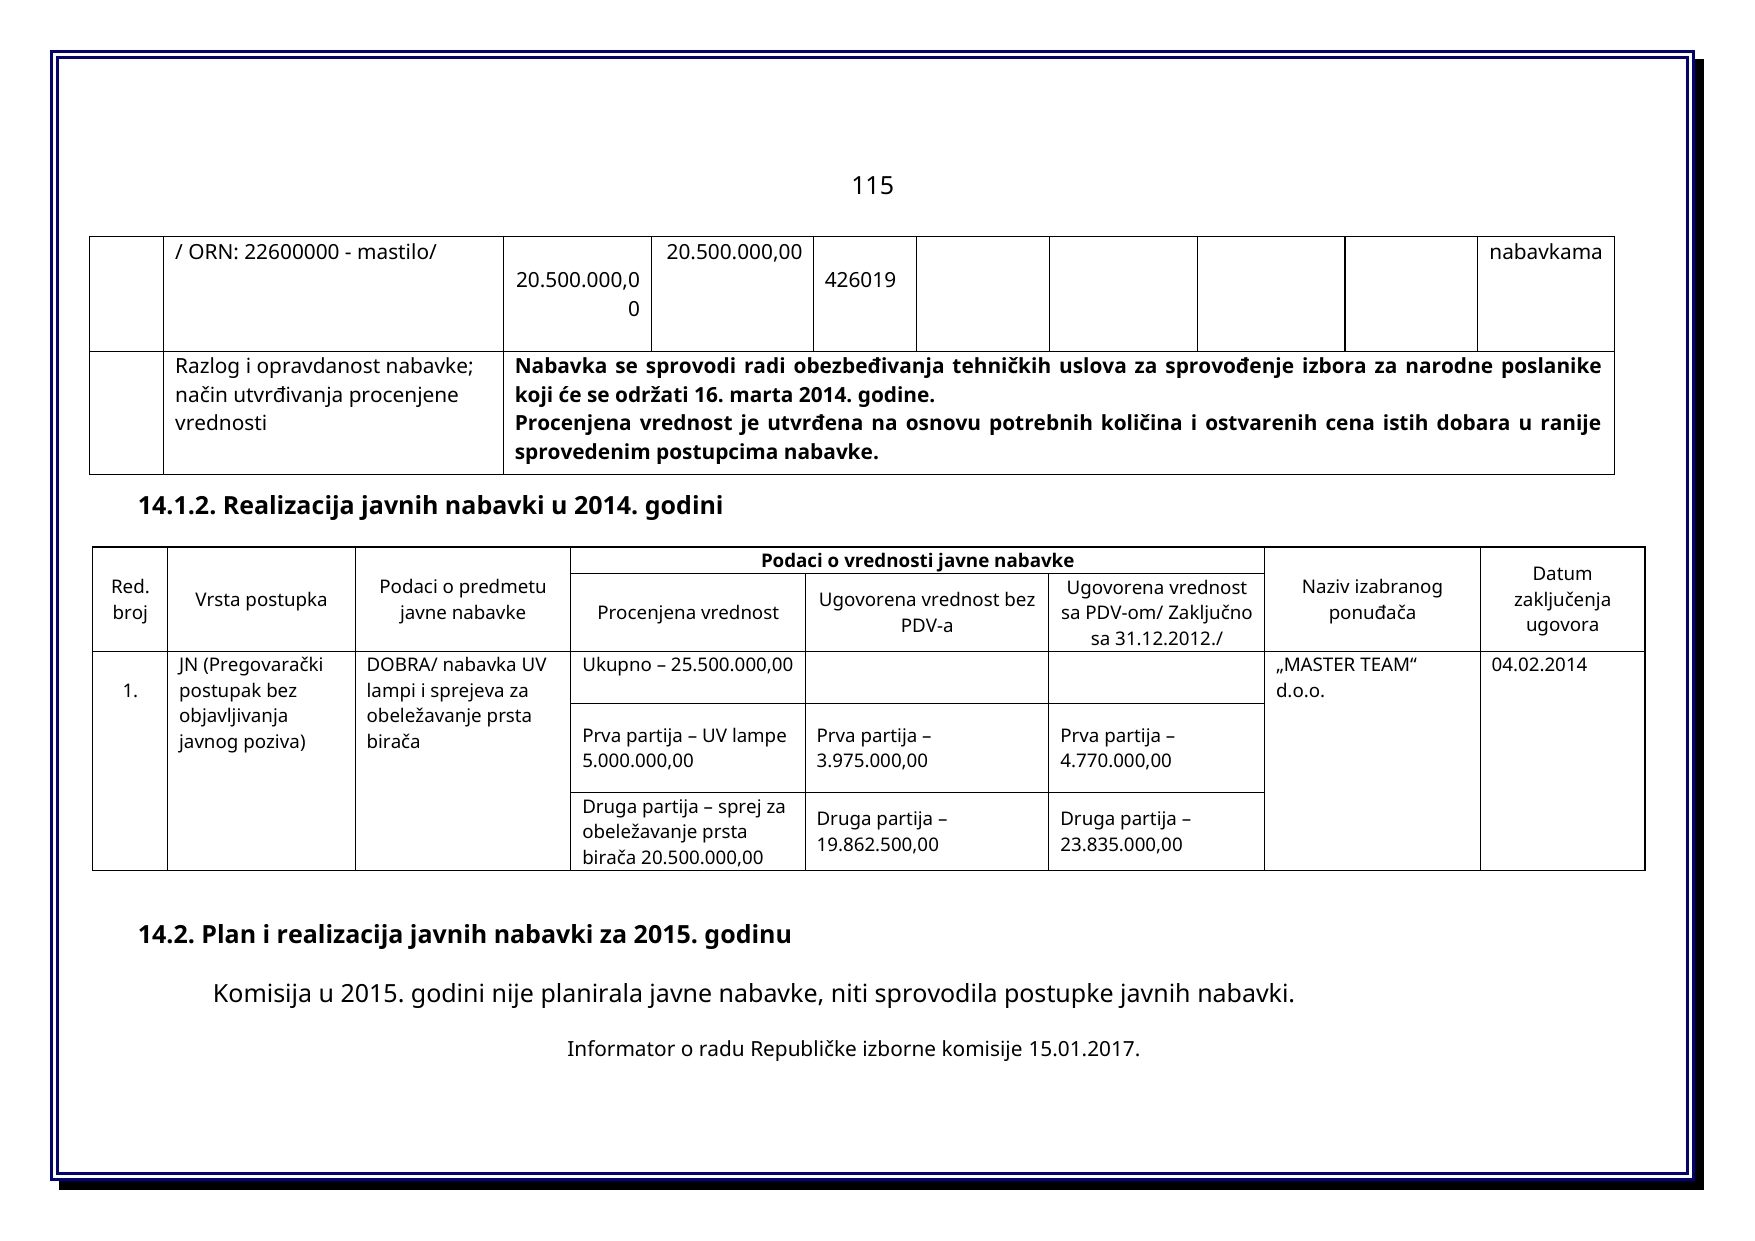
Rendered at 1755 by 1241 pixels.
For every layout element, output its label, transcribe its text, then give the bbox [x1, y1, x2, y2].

table_cell [917, 237, 1049, 351]
subtitle 14.1.2. Realizacija javnih nabavki u 2014. godini [138, 487, 1607, 521]
table_cell Procenjena vrednost [571, 574, 805, 651]
table_cell [1049, 652, 1264, 703]
table_cell Prva partija – UV lampe 5.000.000,00 [571, 704, 805, 792]
table_header Podaci o predmetu javne nabavke [356, 548, 570, 651]
table_cell 426019 [814, 237, 916, 351]
table_cell 20.500.000,00 [652, 237, 813, 351]
table_cell 20.500.000,00 [504, 237, 651, 351]
table_cell / ORN: 22600000 - mastilo/ [164, 237, 503, 351]
table_header Naziv izabranog ponuđača [1265, 548, 1480, 651]
table_cell Ugovorena vrednost sa PDV-om/ Zaključno sa 31.12.2012./ [1049, 574, 1264, 651]
table_header Red. broj [93, 548, 167, 651]
table_cell 1. [93, 652, 167, 869]
table_cell nabavkama [1478, 237, 1614, 351]
text Komisija u 2015. godini nije planirala javne nabavke, niti sprovodila postupke javnih nabavki. [138, 976, 1607, 1010]
table_cell Druga partija – sprej za obeležavanje prsta birača 20.500.000,00 [571, 793, 805, 869]
table_cell Ukupno – 25.500.000,00 [571, 652, 805, 703]
table_cell Ugovorena vrednost bez PDV-a [806, 574, 1048, 651]
table_cell [90, 352, 163, 474]
table_cell [1198, 237, 1344, 351]
table_cell Druga partija – 19.862.500,00 [806, 793, 1048, 869]
table_cell [806, 652, 1048, 703]
table_header Datum zaključenja ugovora [1481, 548, 1644, 651]
table_cell „MASTER TEAM“ d.o.o. [1265, 652, 1480, 869]
table_cell Druga partija – 23.835.000,00 [1049, 793, 1264, 869]
table_cell [1050, 237, 1197, 351]
table_cell 04.02.2014 [1481, 652, 1644, 869]
subtitle 14.2. Plan i realizacija javnih nabavki za 2015. godinu [138, 917, 1607, 951]
table_cell Nabavka se sprovodi radi obezbeđivanja tehničkih uslova za sprovođenje izbora za narodne poslanike koji će se održati 16. marta 2014. godine. Procenjena vrednost je utvrđena na osnovu potrebnih količina i ostvarenih cena istih dobara u ranije sprovedenim postupcima nabavke. [504, 352, 1614, 474]
table_cell Razlog i opravdanost nabavke; način utvrđivanja procenjene vrednosti [164, 352, 503, 474]
table_header Podaci o vrednosti javne nabavke [571, 548, 1264, 573]
table_cell JN (Pregovarački postupak bez objavljivanja javnog poziva) [168, 652, 355, 869]
table_cell Prva partija – 3.975.000,00 [806, 704, 1048, 792]
table_cell [90, 237, 163, 351]
table_header Vrsta postupka [168, 548, 355, 651]
table_cell DOBRA/ nabavka UV lampi i sprejeva za obeležavanje prsta birača [356, 652, 570, 869]
table_cell [1346, 237, 1477, 351]
table_cell Prva partija – 4.770.000,00 [1049, 704, 1264, 792]
